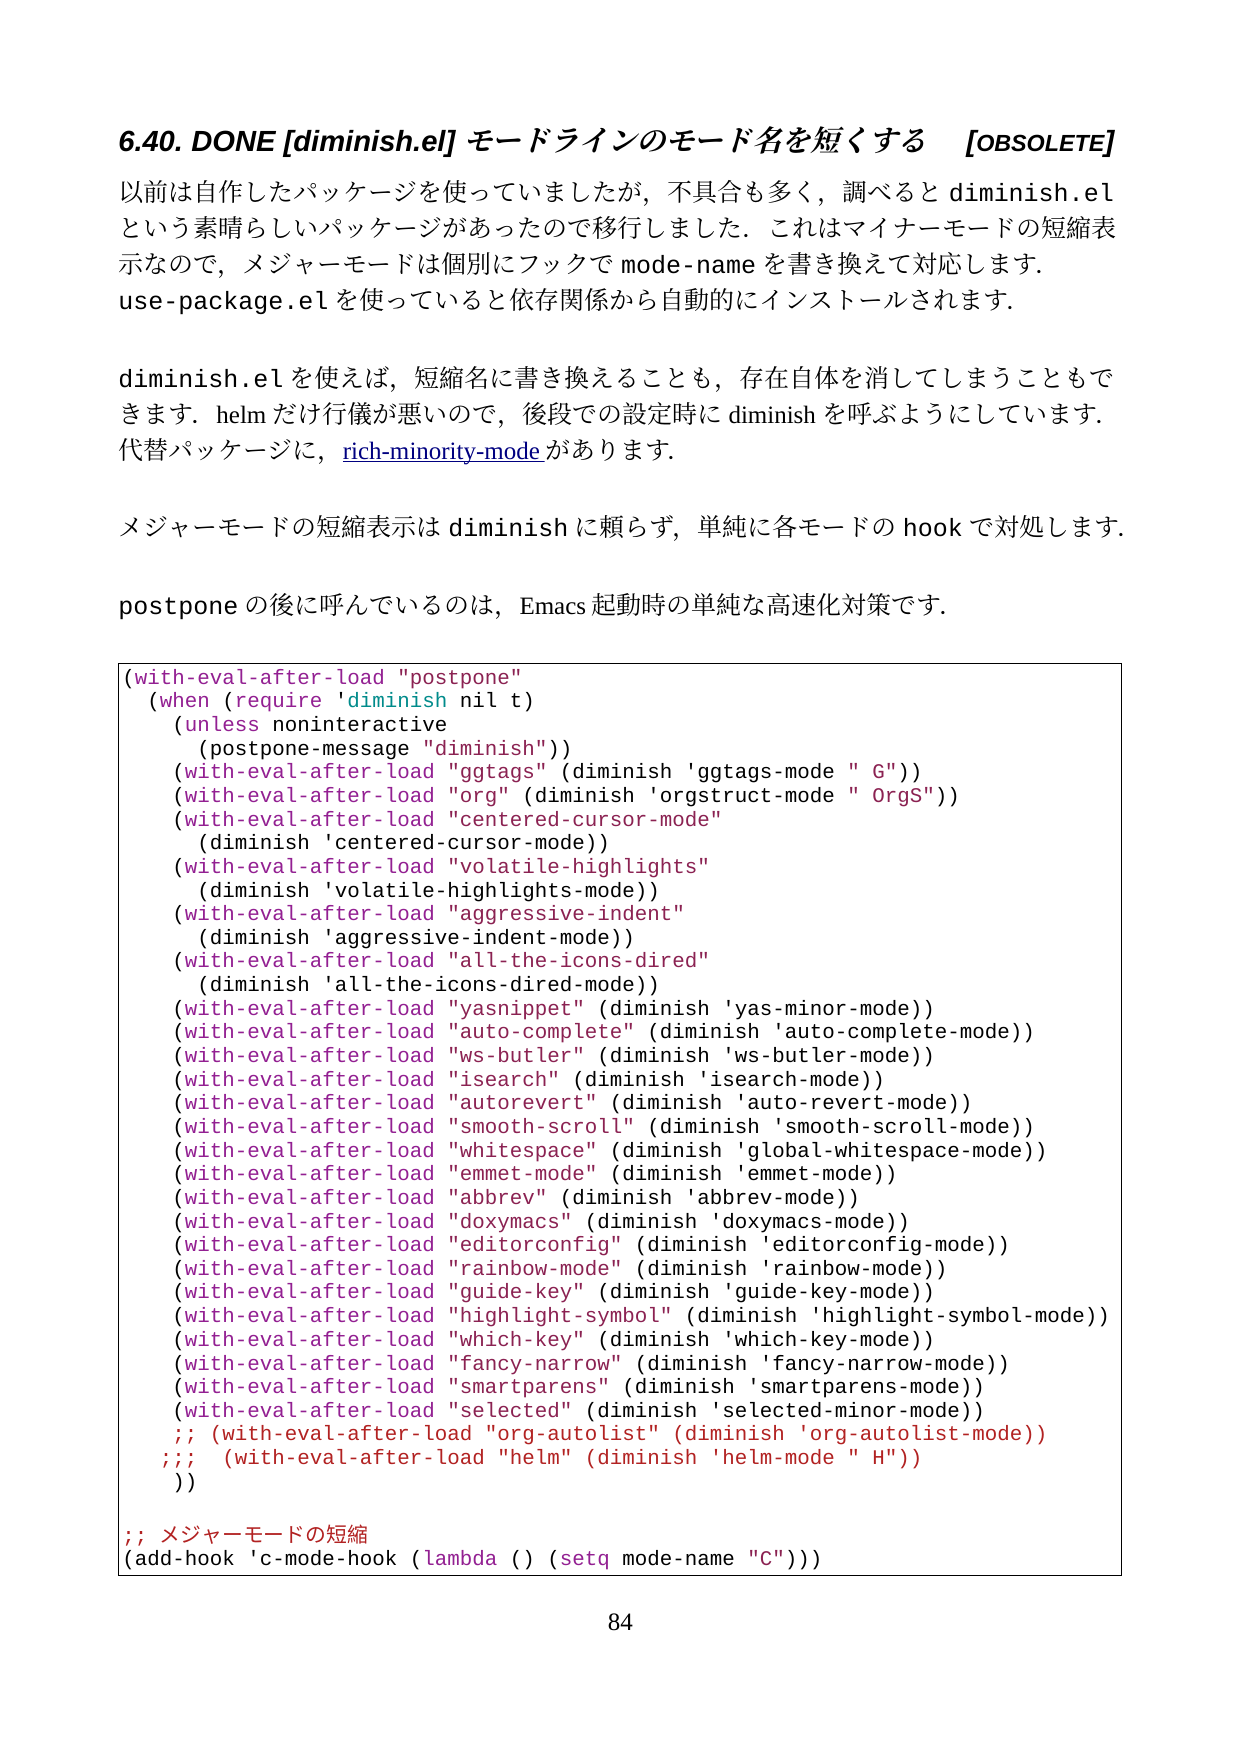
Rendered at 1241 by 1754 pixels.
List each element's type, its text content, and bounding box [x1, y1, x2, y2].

text (with-eval-after-load "emmet-mode" (diminish 'emmet-mode)) [119, 1159, 1121, 1183]
text (with-eval-after-load "auto-complete" (diminish 'auto-complete-mode)) [119, 1017, 1121, 1041]
text (with-eval-after-load "autorevert" (diminish 'auto-revert-mode)) [119, 1088, 1121, 1112]
text (with-eval-after-load "ggtags" (diminish 'ggtags-mode " G")) [119, 757, 1121, 781]
text (with-eval-after-load "selected" (diminish 'selected-minor-mode)) [119, 1396, 1121, 1419]
text (unless noninteractive [119, 710, 1121, 734]
text ;; メジャーモードの短縮 [119, 1514, 1121, 1544]
text (add-hook 'c-mode-hook (lambda () (setq mode-name "C"))) [119, 1544, 1121, 1575]
text ;; (with-eval-after-load "org-autolist" (diminish 'org-autolist-mode)) [119, 1419, 1121, 1443]
text (diminish 'all-the-icons-dired-mode)) [119, 970, 1121, 994]
text (with-eval-after-load "isearch" (diminish 'isearch-mode)) [119, 1065, 1121, 1088]
text ;;; (with-eval-after-load "helm" (diminish 'helm-mode " H")) [119, 1443, 1121, 1467]
text (with-eval-after-load "rainbow-mode" (diminish 'rainbow-mode)) [119, 1254, 1121, 1278]
text (with-eval-after-load "whitespace" (diminish 'global-whitespace-mode)) [119, 1136, 1121, 1159]
text (with-eval-after-load "doxymacs" (diminish 'doxymacs-mode)) [119, 1207, 1121, 1230]
text 以前は自作したパッケージを使っていましたが，不具合も多く，調べると diminish.el という素晴らしいパッケージがあったので移行しました．これはマイナーモードの短縮表示なので，メジャーモードは個別にフックで mode-name を書き換えて対応します． use-package.el を使っていると依存関係から自動的にインストールされます． [118, 172, 1122, 346]
text (with-eval-after-load "all-the-icons-dired" [119, 947, 1121, 970]
text (with-eval-after-load "centered-cursor-mode" [119, 805, 1121, 828]
text (with-eval-after-load "editorconfig" (diminish 'editorconfig-mode)) [119, 1230, 1121, 1254]
text (with-eval-after-load "smooth-scroll" (diminish 'smooth-scroll-mode)) [119, 1112, 1121, 1136]
text (with-eval-after-load "postpone" [119, 664, 1121, 686]
text メジャーモードの短縮表示は diminish に頼らず，単純に各モードの hook で対処します． [118, 508, 1122, 573]
text (with-eval-after-load "smartparens" (diminish 'smartparens-mode)) [119, 1372, 1121, 1396]
text )) [119, 1467, 1121, 1490]
text (diminish 'aggressive-indent-mode)) [119, 923, 1121, 947]
text (with-eval-after-load "highlight-symbol" (diminish 'highlight-symbol-mode)) [119, 1301, 1121, 1325]
text (diminish 'volatile-highlights-mode)) [119, 876, 1121, 899]
text (with-eval-after-load "yasnippet" (diminish 'yas-minor-mode)) [119, 994, 1121, 1017]
text (with-eval-after-load "guide-key" (diminish 'guide-key-mode)) [119, 1278, 1121, 1301]
text (diminish 'centered-cursor-mode)) [119, 828, 1121, 852]
text postpone の後に呼んでいるのは，Emacs起動時の単純な高速化対策です． [118, 585, 1122, 650]
text (with-eval-after-load "ws-butler" (diminish 'ws-butler-mode)) [119, 1041, 1121, 1065]
text (with-eval-after-load "which-key" (diminish 'which-key-mode)) [119, 1325, 1121, 1348]
text (with-eval-after-load "aggressive-indent" [119, 899, 1121, 923]
text (postpone-message "diminish")) [119, 734, 1121, 757]
text (with-eval-after-load "org" (diminish 'orgstruct-mode " OrgS")) [119, 781, 1121, 805]
text (with-eval-after-load "fancy-narrow" (diminish 'fancy-narrow-mode)) [119, 1348, 1121, 1372]
text diminish.el を使えば，短縮名に書き換えることも，存在自体を消してしまうこともできます．helm だけ行儀が悪いので，後段での設定時に diminish を呼ぶようにしています．代替パッケージに，rich-minority-modeがあります． [118, 358, 1122, 495]
text (when (require 'diminish nil t) [119, 686, 1121, 710]
subtitle DONE [diminish.el] モードラインのモード名を短くする [obsolete] [118, 118, 1122, 160]
text (with-eval-after-load "volatile-highlights" [119, 852, 1121, 876]
text (with-eval-after-load "abbrev" (diminish 'abbrev-mode)) [119, 1183, 1121, 1207]
